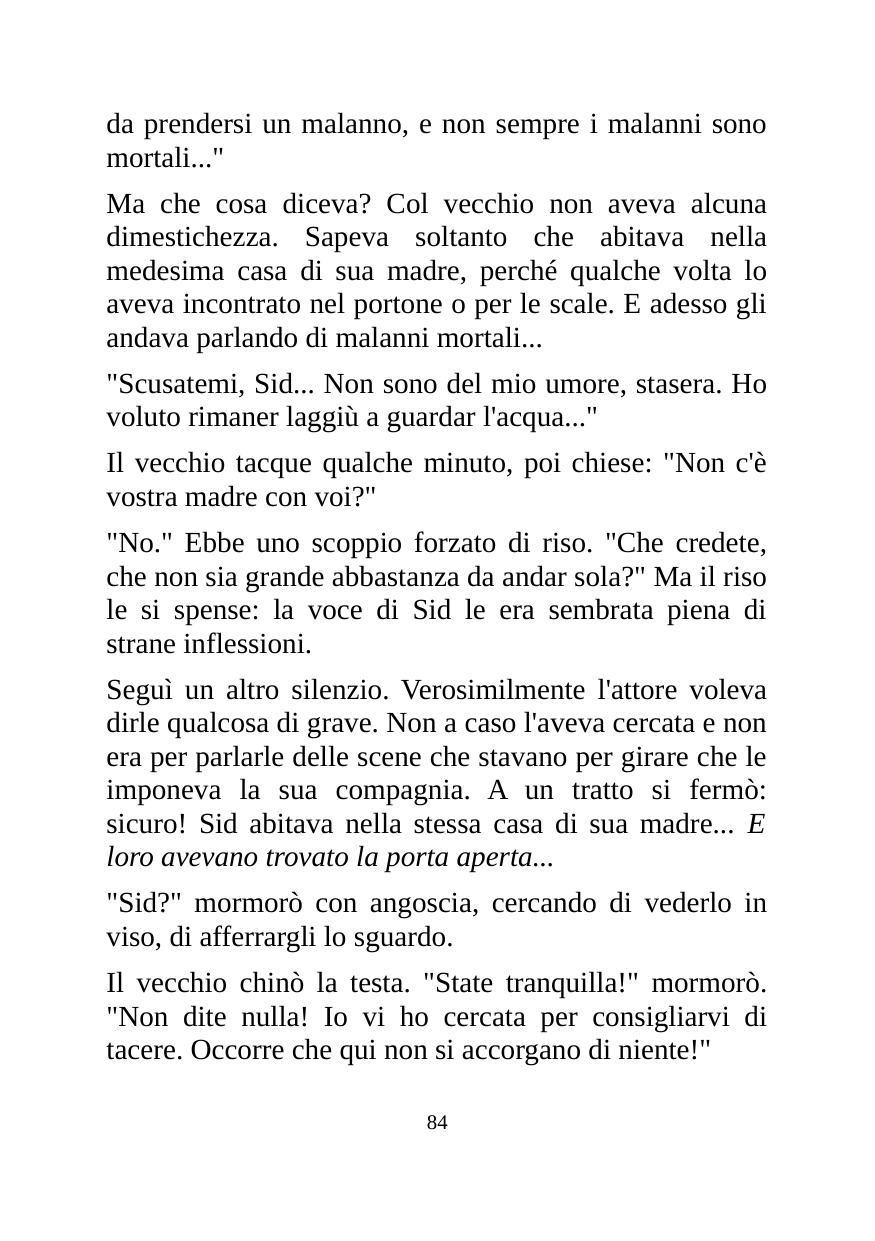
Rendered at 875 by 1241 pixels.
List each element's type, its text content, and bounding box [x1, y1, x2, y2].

text "No." Ebbe uno scoppio forzato di riso. "Che credete, che non sia grande abbastanza da andar sola?" Ma il riso le si spense: la voce di Sid le era sembrata piena di strane inflessioni. [106, 525, 768, 659]
text Ma che cosa diceva? Col vecchio non aveva alcuna dimestichezza. Sapeva soltanto che abitava nella medesima casa di sua madre, perché qualche volta lo aveva incontrato nel portone o per le scale. E adesso gli andava parlando di malanni mortali... [106, 186, 768, 353]
text da prendersi un malanno, e non sempre i malanni sono mortali..." [106, 106, 768, 173]
text Seguì un altro silenzio. Verosimilmente l'attore voleva dirle qualcosa di grave. Non a caso l'aveva cercata e non era per parlarle delle scene che stavano per girare che le imponeva la sua compagnia. A un tratto si fermò: sicuro! Sid abitava nella stessa casa di sua madre... E loro avevano trovato la porta aperta... [106, 672, 768, 873]
text Il vecchio tacque qualche minuto, poi chiese: "Non c'è vostra madre con voi?" [106, 446, 768, 513]
text "Sid?" mormorò con angoscia, cercando di vederlo in viso, di afferrargli lo sguardo. [106, 886, 768, 953]
text "Scusatemi, Sid... Non sono del mio umore, stasera. Ho voluto rimaner laggiù a guardar l'acqua..." [106, 366, 768, 433]
text Il vecchio chinò la testa. "State tranquilla!" mormorò. "Non dite nulla! Io vi ho cercata per consigliarvi di tacere. Occorre che qui non si accorgano di niente!" [106, 965, 768, 1066]
